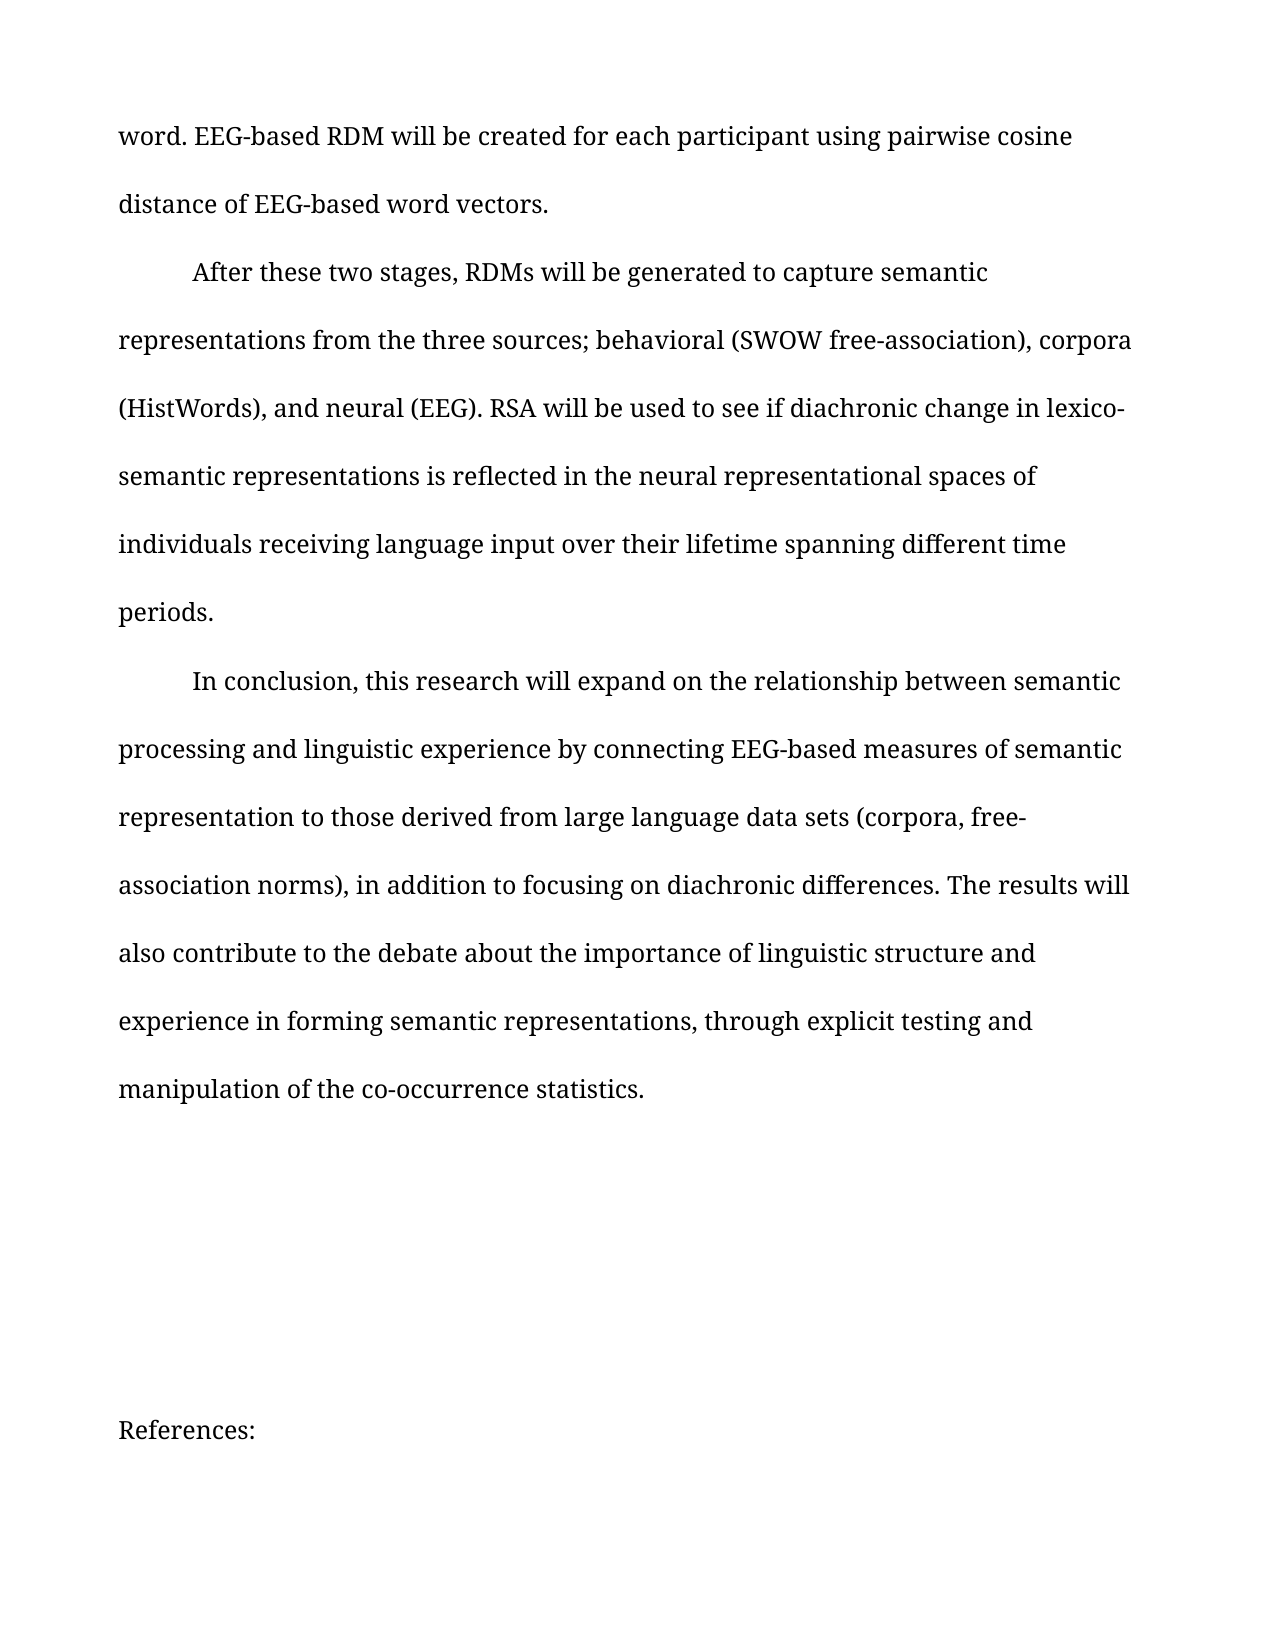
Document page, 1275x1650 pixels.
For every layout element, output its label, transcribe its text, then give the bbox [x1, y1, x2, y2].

text In conclusion, this research will expand on the relationship between semantic processing and linguistic experience by connecting EEG-based measures of semantic representation to those derived from large language data sets (corpora, free-association norms), in addition to focusing on diachronic differences. The results will also contribute to the debate about the importance of linguistic structure and experience in forming semantic representations, through explicit testing and manipulation of the co-occurrence statistics. [118, 663, 1157, 1106]
text References: [118, 1412, 1157, 1447]
text After these two stages, RDMs will be generated to capture semantic representations from the three sources; behavioral (SWOW free-association), corpora (HistWords), and neural (EEG). RSA will be used to see if diachronic change in lexico-semantic representations is reflected in the neural representational spaces of individuals receiving language input over their lifetime spanning different time periods. [118, 254, 1157, 629]
text word. EEG-based RDM will be created for each participant using pairwise cosine distance of EEG-based word vectors. [118, 118, 1157, 220]
